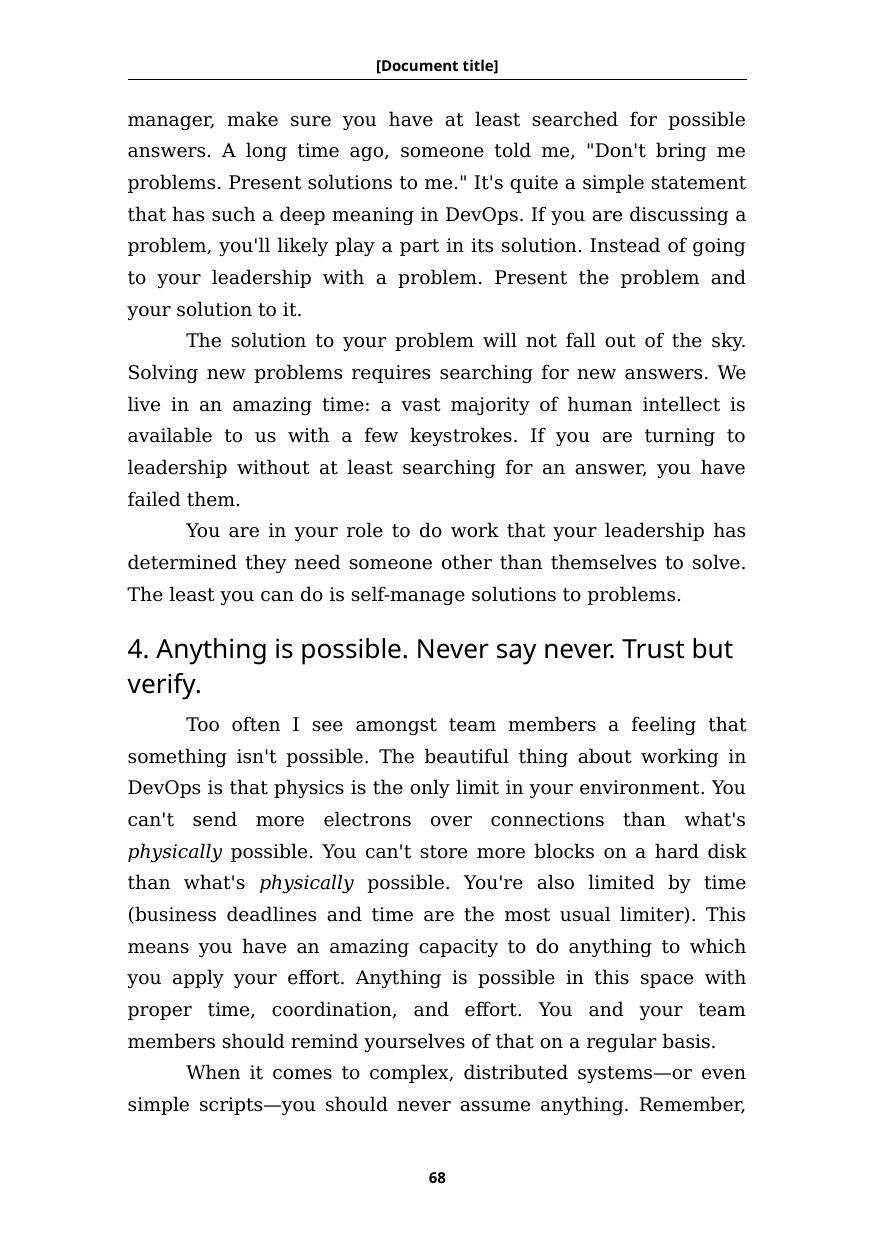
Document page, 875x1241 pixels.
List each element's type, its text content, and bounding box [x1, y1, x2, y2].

text manager, make sure you have at least searched for possible answers. A long time ago, someone told me, "Don't bring me problems. Present solutions to me." It's quite a simple statement that has such a deep meaning in DevOps. If you are discussing a problem, you'll likely play a part in its solution. Instead of going to your leadership with a problem. Present the problem and your solution to it. [127, 109, 747, 321]
text Too often I see amongst team members a feeling that something isn't possible. The beautiful thing about working in DevOps is that physics is the only limit in your environment. You can't send more electrons over connections than what's physically possible. You can't store more blocks on a hard disk than what's physically possible. You're also limited by time (business deadlines and time are the most usual limiter). This means you have an amazing capacity to do anything to which you apply your effort. Anything is possible in this space with proper time, coordination, and effort. You and your team members should remind yourselves of that on a regular basis. [127, 714, 747, 1052]
subtitle 4. Anything is possible. Never say never. Trust but verify. [127, 630, 747, 701]
text When it comes to complex, distributed systems—or even simple scripts—you should never assume anything. Remember, [127, 1062, 747, 1116]
text You are in your role to do work that your leadership has determined they need someone other than themselves to solve. The least you can do is self-manage solutions to problems. [127, 520, 747, 606]
text The solution to your problem will not fall out of the sky. Solving new problems requires searching for new answers. We live in an amazing time: a vast majority of human intellect is available to us with a few keystrokes. If you are turning to leadership without at least searching for an answer, you have failed them. [127, 330, 747, 511]
